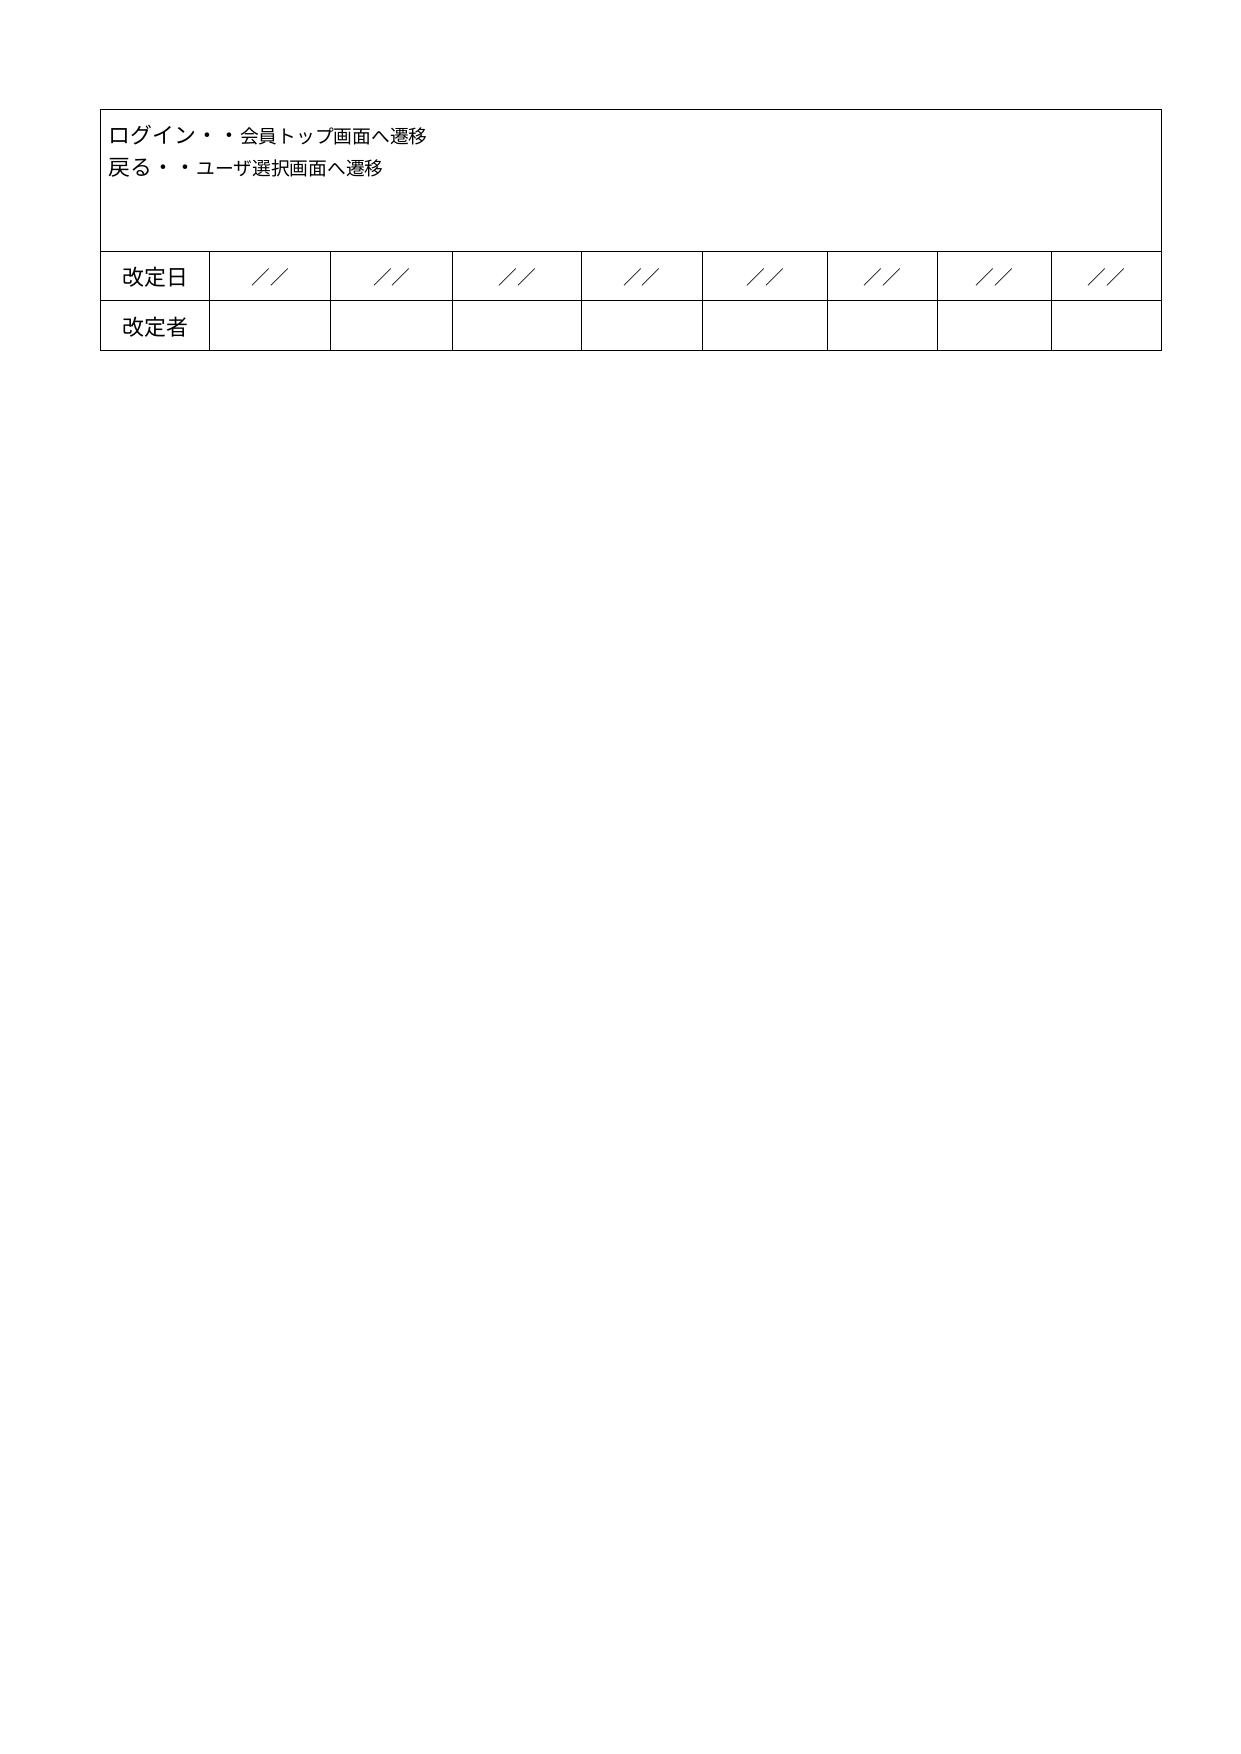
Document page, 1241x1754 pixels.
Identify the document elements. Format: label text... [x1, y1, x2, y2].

table_cell ／／ [210, 252, 330, 300]
table_cell ログイン・・会員トップ画面へ遷移 戻る・・ユーザ選択画面へ遷移 [101, 110, 1161, 251]
table_cell [703, 301, 827, 350]
table_cell [582, 301, 702, 350]
table_cell [938, 301, 1051, 350]
table_cell [828, 301, 937, 350]
table_cell 改定者 [101, 301, 209, 350]
table_cell ／／ [828, 252, 937, 300]
table_cell ／／ [453, 252, 581, 300]
table_cell [331, 301, 452, 350]
table_cell ／／ [331, 252, 452, 300]
table_cell ／／ [582, 252, 702, 300]
table_cell [1052, 301, 1161, 350]
table_cell 改定日 [101, 252, 209, 300]
table_cell [210, 301, 330, 350]
table_cell ／／ [1052, 252, 1161, 300]
table_cell ／／ [703, 252, 827, 300]
table_cell ／／ [938, 252, 1051, 300]
table_cell [453, 301, 581, 350]
